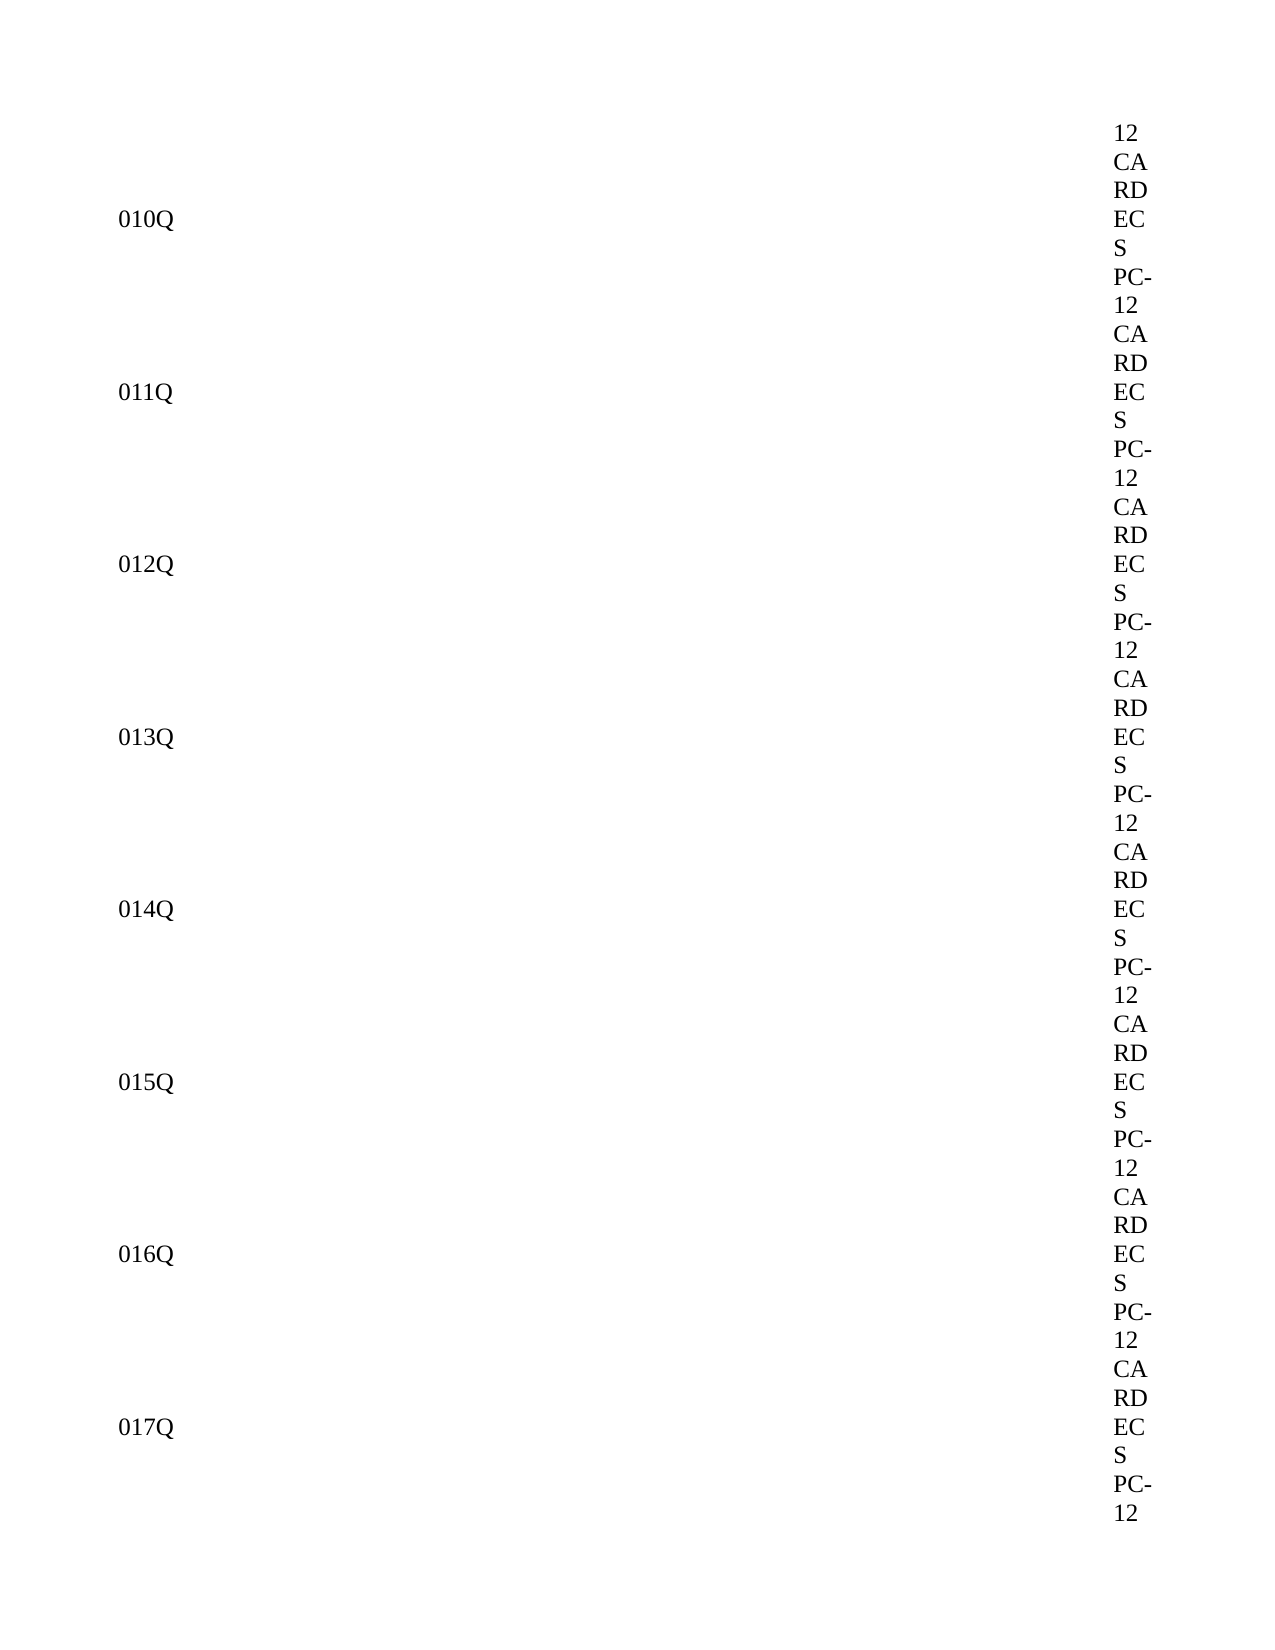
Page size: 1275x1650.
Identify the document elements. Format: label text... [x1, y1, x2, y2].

table_cell [272, 549, 663, 722]
table_cell [663, 1412, 1113, 1527]
table_cell [663, 204, 1113, 377]
table_cell [272, 722, 663, 894]
table_cell ECS PC-12 CARD [1113, 894, 1157, 1067]
table_cell 013Q [118, 722, 272, 894]
table_cell 017Q [118, 1412, 272, 1527]
table_cell ECS PC-12 [1113, 1412, 1157, 1527]
table_cell ECS PC-12 CARD [1113, 722, 1157, 894]
table_cell 12 CARD [1113, 118, 1157, 204]
table_cell [272, 1239, 663, 1412]
table_cell [663, 377, 1113, 549]
table_cell [118, 118, 272, 204]
table_cell [272, 204, 663, 377]
table_cell [663, 1067, 1113, 1239]
table_cell [663, 118, 1113, 204]
table_cell ECS PC-12 CARD [1113, 549, 1157, 722]
table_cell [663, 549, 1113, 722]
table_cell [272, 894, 663, 1067]
table_cell 015Q [118, 1067, 272, 1239]
table_cell [663, 722, 1113, 894]
table_cell ECS PC-12 CARD [1113, 1067, 1157, 1239]
table_cell [272, 1067, 663, 1239]
table_cell 016Q [118, 1239, 272, 1412]
table_cell 010Q [118, 204, 272, 377]
table_cell [272, 377, 663, 549]
table_cell [272, 1412, 663, 1527]
table_cell [663, 894, 1113, 1067]
table_cell 014Q [118, 894, 272, 1067]
table_cell ECS PC-12 CARD [1113, 377, 1157, 549]
table_cell 011Q [118, 377, 272, 549]
table_cell [272, 118, 663, 204]
table_cell [663, 1239, 1113, 1412]
table_cell ECS PC-12 CARD [1113, 1239, 1157, 1412]
table_cell ECS PC-12 CARD [1113, 204, 1157, 377]
table_cell 012Q [118, 549, 272, 722]
